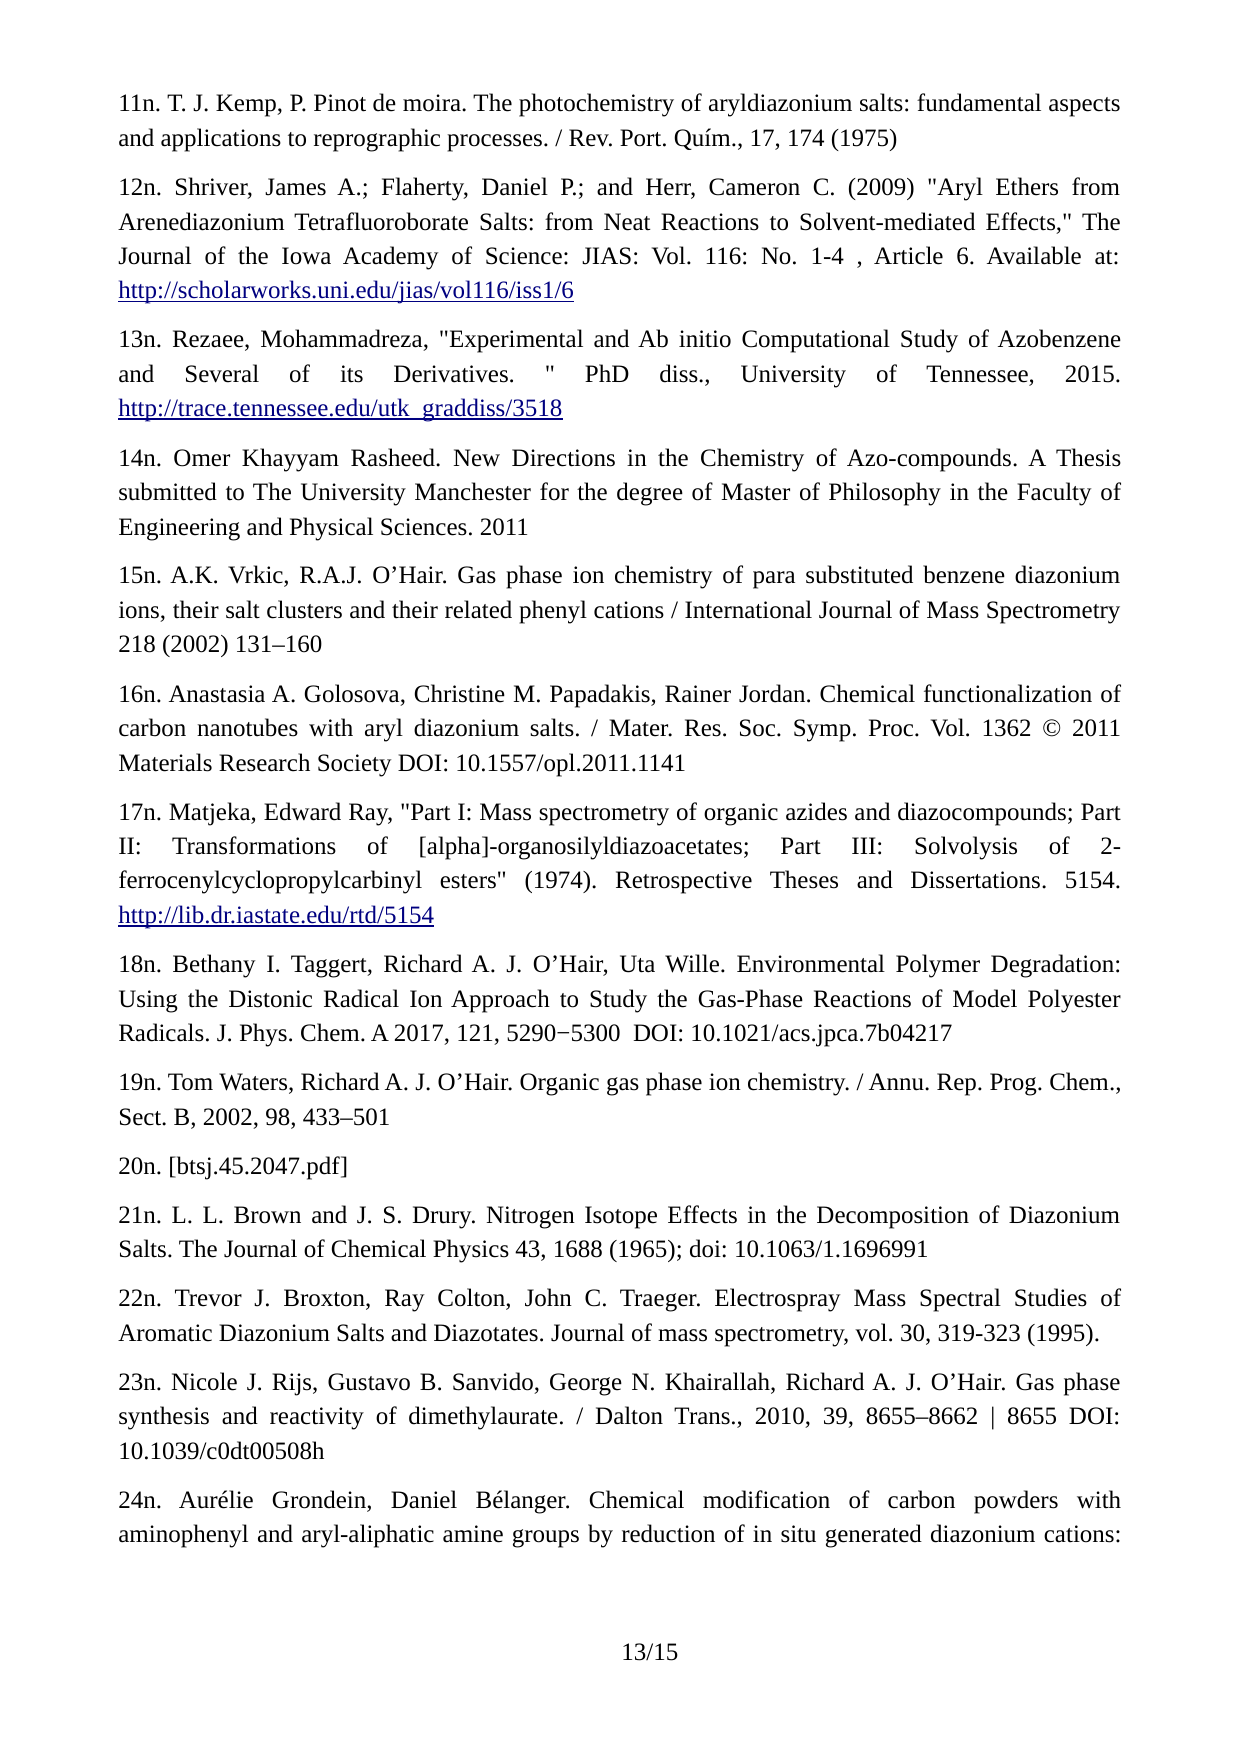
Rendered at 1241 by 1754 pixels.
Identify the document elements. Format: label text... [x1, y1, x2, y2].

text 14n. Omer Khayyam Rasheed. New Directions in the Chemistry of Azo-compounds. A Thesis submitted to The University Manchester for the degree of Master of Philosophy in the Faculty of Engineering and Physical Sciences. 2011 [118, 443, 1122, 540]
text 20n. [btsj.45.2047.pdf] [118, 1151, 1122, 1179]
text 13n. Rezaee, Mohammadreza, "Experimental and Ab initio Computational Study of Azobenzene and Several of its Derivatives. " PhD diss., University of Tennessee, 2015. http://trace.tennessee.edu/utk_graddiss/3518 [118, 324, 1122, 422]
text 16n. Anastasia A. Golosova, Christine M. Papadakis, Rainer Jordan. Chemical functionalization of carbon nanotubes with aryl diazonium salts. / Mater. Res. Soc. Symp. Proc. Vol. 1362 © 2011 Materials Research Society DOI: 10.1557/opl.2011.1141 [118, 679, 1122, 776]
text 23n. Nicole J. Rijs, Gustavo B. Sanvido, George N. Khairallah, Richard A. J. O’Hair. Gas phase synthesis and reactivity of dimethylaurate. / Dalton Trans., 2010, 39, 8655–8662 | 8655 DOI: 10.1039/c0dt00508h [118, 1367, 1122, 1464]
text 19n. Tom Waters, Richard A. J. O’Hair. Organic gas phase ion chemistry. / Annu. Rep. Prog. Chem., Sect. B, 2002, 98, 433–501 [118, 1067, 1122, 1130]
text 24n. Aurélie Grondein, Daniel Bélanger. Chemical modification of carbon powders with aminophenyl and aryl-aliphatic amine groups by reduction of in situ generated diazonium cations: [118, 1485, 1122, 1548]
text 12n. Shriver, James A.; Flaherty, Daniel P.; and Herr, Cameron C. (2009) "Aryl Ethers from Arenediazonium Tetrafluoroborate Salts: from Neat Reactions to Solvent-mediated Effects," The Journal of the Iowa Academy of Science: JIAS: Vol. 116: No. 1-4 , Article 6. Available at: http://scholarworks.uni.edu/jias/vol116/iss1/6 [118, 172, 1122, 304]
text 18n. Bethany I. Taggert, Richard A. J. O’Hair, Uta Wille. Environmental Polymer Degradation: Using the Distonic Radical Ion Approach to Study the Gas-Phase Reactions of Model Polyester Radicals. J. Phys. Chem. A 2017, 121, 5290−5300 DOI: 10.1021/acs.jpca.7b04217 [118, 949, 1122, 1047]
text 17n. Matjeka, Edward Ray, "Part I: Mass spectrometry of organic azides and diazocompounds; Part II: Transformations of [alpha]-organosilyldiazoacetates; Part III: Solvolysis of 2-ferrocenylcyclopropylcarbinyl esters" (1974). Retrospective Theses and Dissertations. 5154. http://lib.dr.iastate.edu/rtd/5154 [118, 797, 1122, 929]
text 11n. T. J. Kemp, P. Pinot de moira. The photochemistry of aryldiazonium salts: fundamental aspects and applications to reprographic processes. / Rev. Port. Quím., 17, 174 (1975) [118, 88, 1122, 152]
text 15n. A.K. Vrkic, R.A.J. O’Hair. Gas phase ion chemistry of para substituted benzene diazonium ions, their salt clusters and their related phenyl cations / International Journal of Mass Spectrometry 218 (2002) 131–160 [118, 561, 1122, 658]
text 21n. L. L. Brown and J. S. Drury. Nitrogen Isotope Effects in the Decomposition of Diazonium Salts. The Journal of Chemical Physics 43, 1688 (1965); doi: 10.1063/1.1696991 [118, 1200, 1122, 1263]
text 22n. Trevor J. Broxton, Ray Colton, John C. Traeger. Electrospray Mass Spectral Studies of Aromatic Diazonium Salts and Diazotates. Journal of mass spectrometry, vol. 30, 319-323 (1995). [118, 1283, 1122, 1347]
